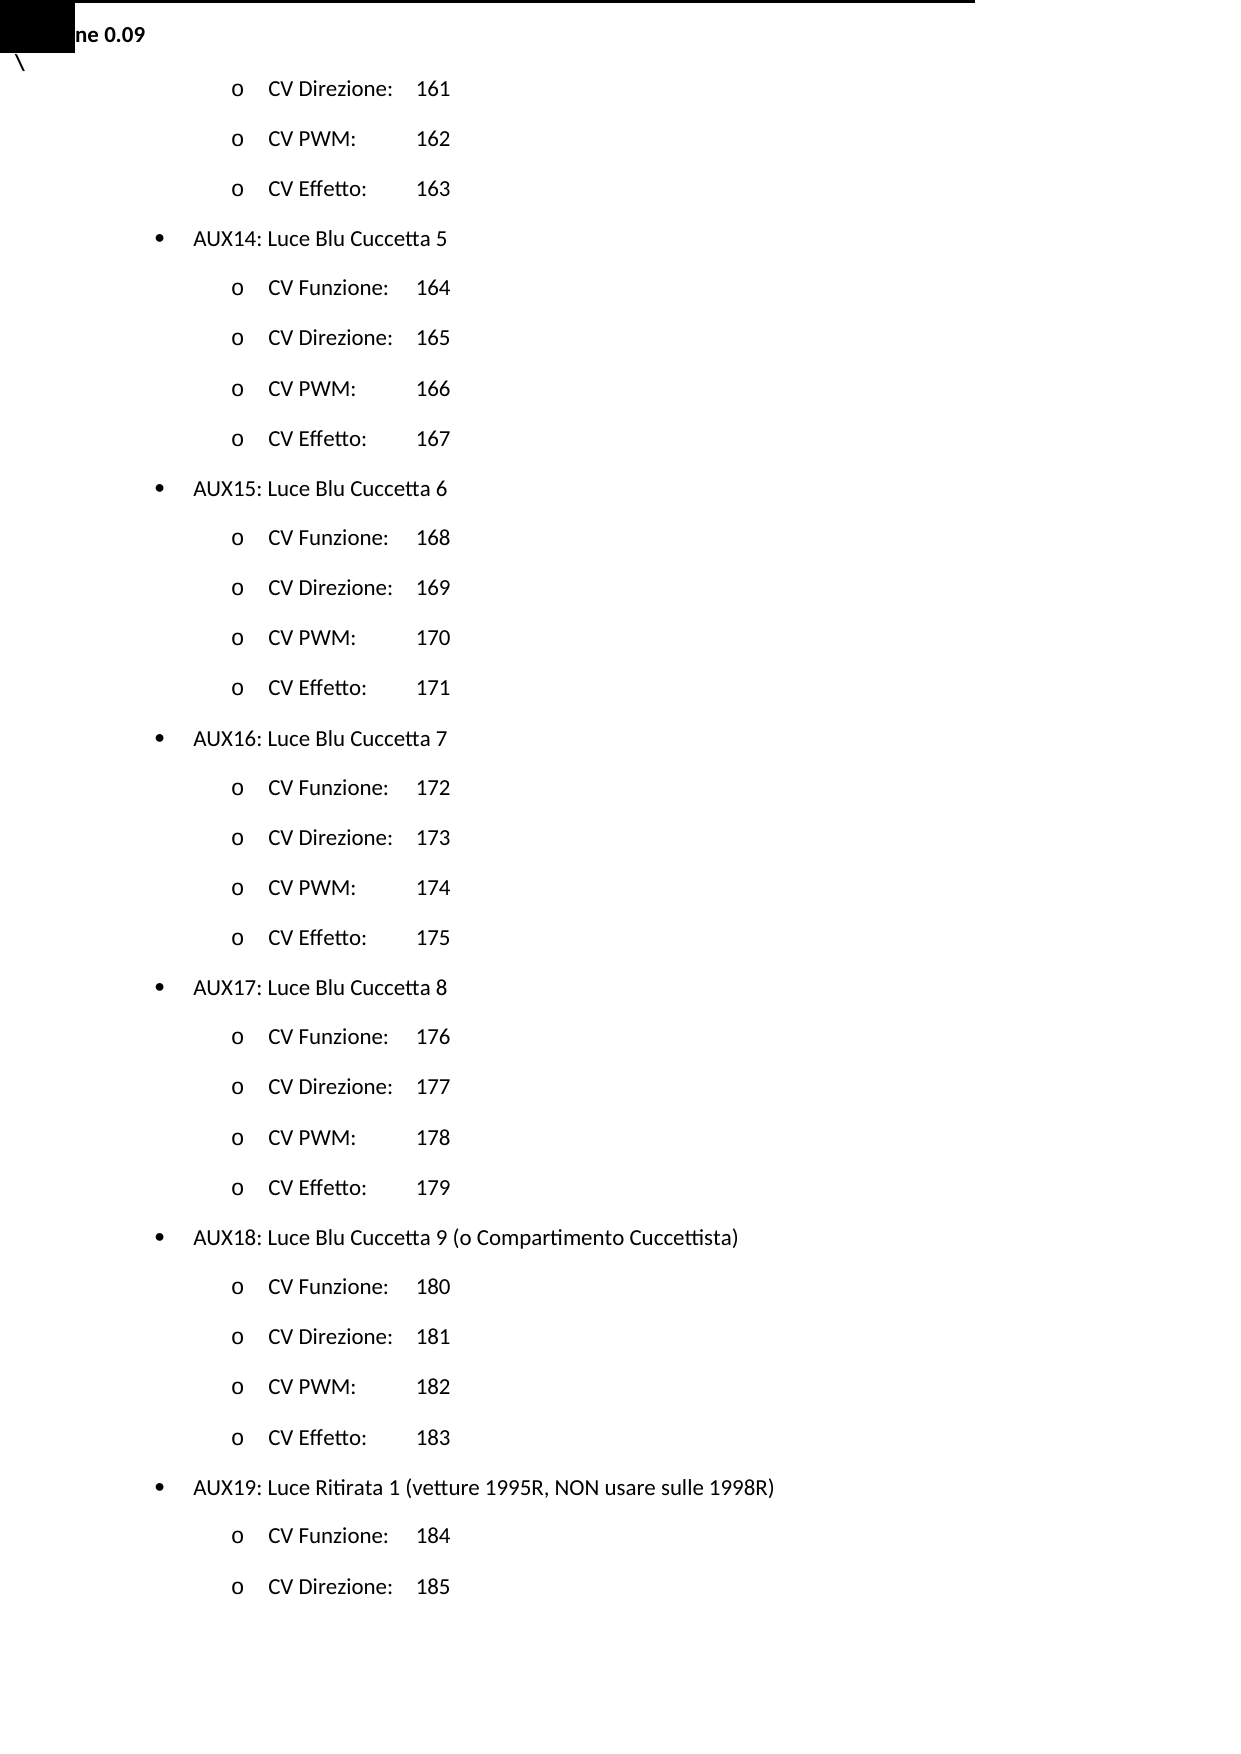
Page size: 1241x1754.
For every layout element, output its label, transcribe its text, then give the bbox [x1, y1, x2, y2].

list CV PWM: 162 [231, 124, 1122, 153]
list CV PWM: 170 [231, 623, 1122, 652]
list CV Direzione: 181 [231, 1322, 1122, 1351]
list AUX14: Luce Blu Cuccetta 5 [156, 224, 1122, 252]
list CV Direzione: 161 [231, 74, 1122, 103]
list CV Effetto: 183 [231, 1423, 1122, 1452]
list AUX19: Luce Ritirata 1 (vetture 1995R, NON usare sulle 1998R) [156, 1473, 1122, 1501]
list CV Direzione: 165 [231, 323, 1122, 353]
list CV Funzione: 172 [231, 773, 1122, 802]
list AUX17: Luce Blu Cuccetta 8 [156, 973, 1122, 1001]
list CV Effetto: 175 [231, 923, 1122, 952]
list CV PWM: 166 [231, 374, 1122, 403]
list CV Effetto: 167 [231, 424, 1122, 453]
list CV PWM: 182 [231, 1372, 1122, 1402]
list CV Direzione: 185 [231, 1572, 1122, 1601]
list CV Direzione: 169 [231, 573, 1122, 602]
list CV PWM: 174 [231, 873, 1122, 902]
list AUX15: Luce Blu Cuccetta 6 [156, 474, 1122, 502]
list AUX18: Luce Blu Cuccetta 9 (o Compartimento Cuccettista) [156, 1223, 1122, 1251]
list CV Funzione: 180 [231, 1272, 1122, 1301]
list CV Effetto: 171 [231, 673, 1122, 703]
list CV Funzione: 168 [231, 523, 1122, 552]
list CV Effetto: 163 [231, 174, 1122, 203]
list CV Effetto: 179 [231, 1173, 1122, 1202]
list CV Funzione: 164 [231, 273, 1122, 302]
list CV PWM: 178 [231, 1123, 1122, 1152]
list CV Direzione: 177 [231, 1072, 1122, 1102]
list CV Funzione: 184 [231, 1522, 1122, 1551]
list CV Direzione: 173 [231, 823, 1122, 852]
list CV Funzione: 176 [231, 1022, 1122, 1051]
list AUX16: Luce Blu Cuccetta 7 [156, 724, 1122, 752]
